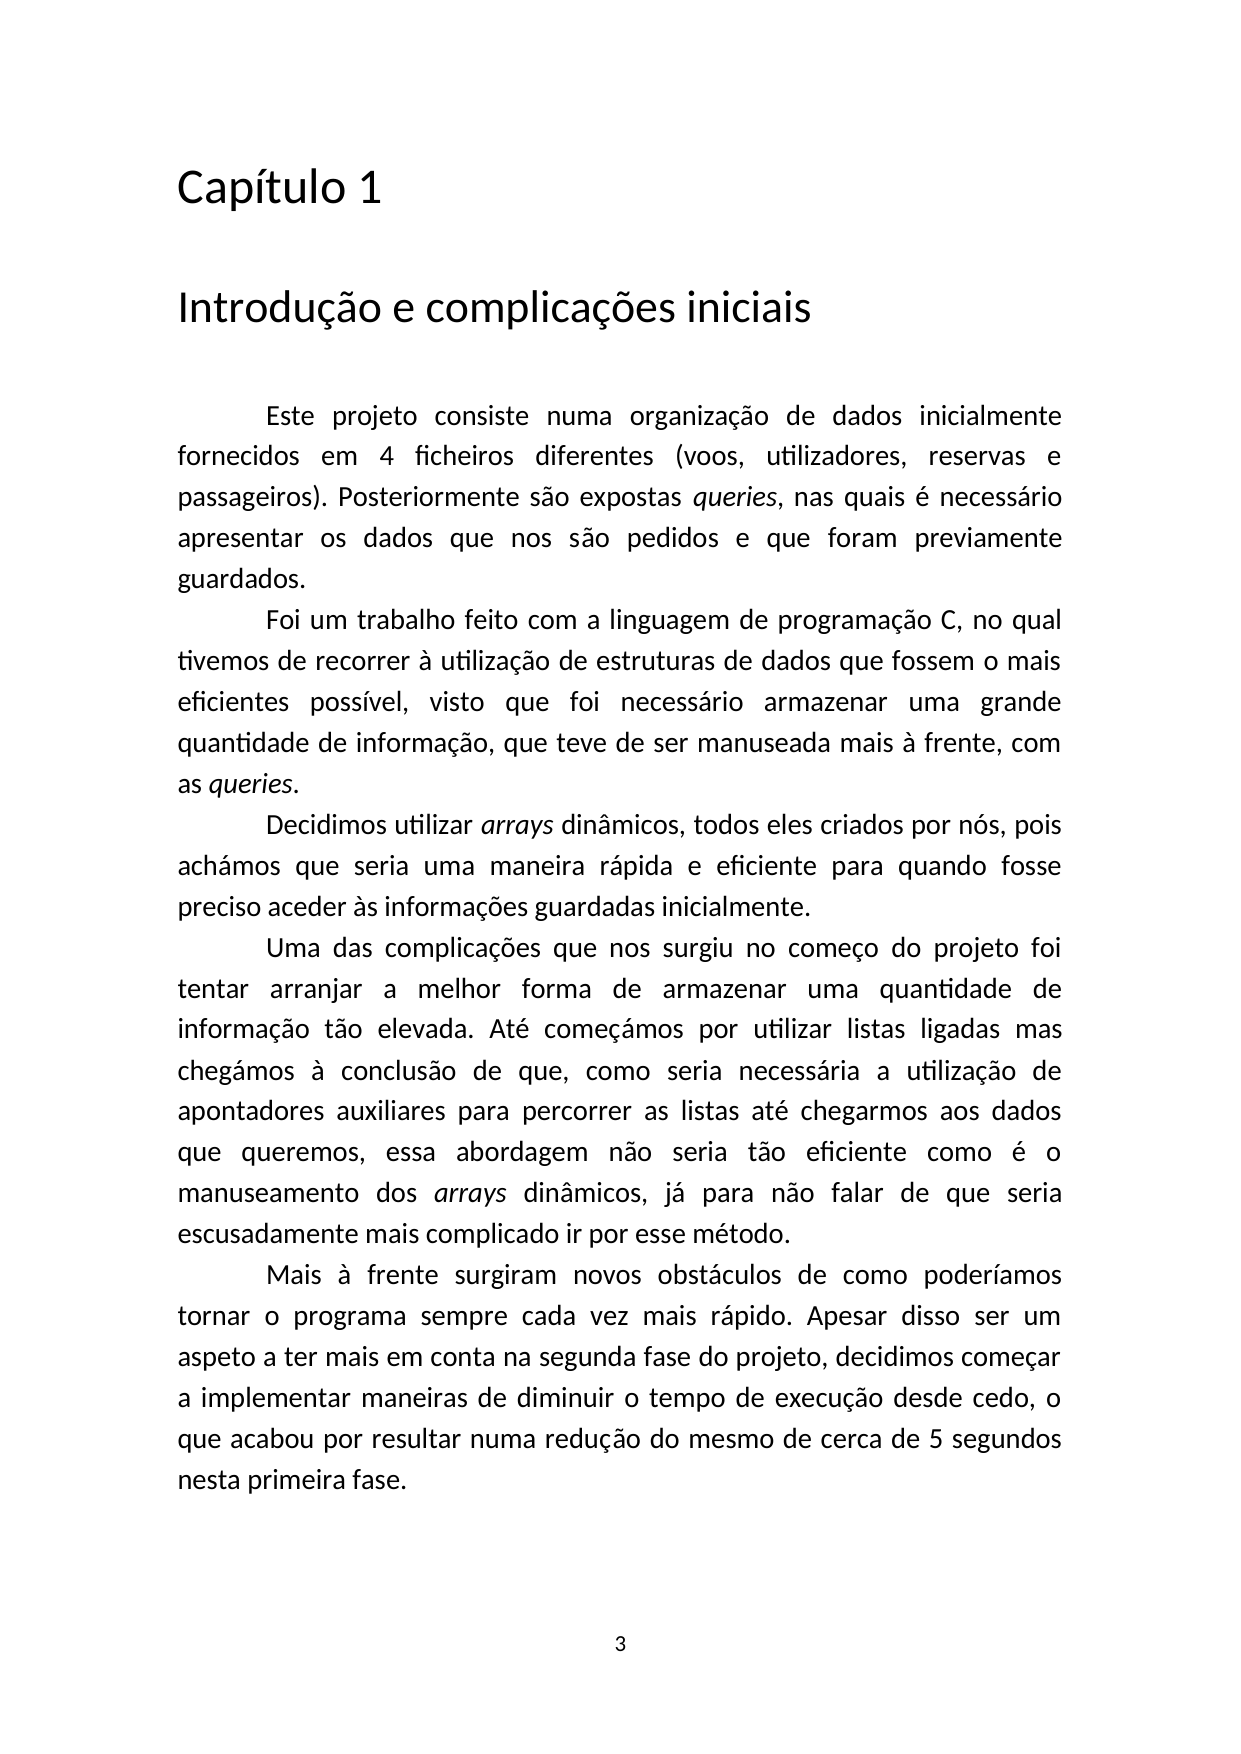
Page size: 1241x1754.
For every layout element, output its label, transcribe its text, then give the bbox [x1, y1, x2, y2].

text Este projeto consiste numa organização de dados inicialmente fornecidos em 4 ficheiros diferentes (voos, utilizadores, reservas e passageiros). Posteriormente são expostas queries, nas quais é necessário apresentar os dados que nos são pedidos e que foram previamente guardados. [177, 397, 1063, 596]
text Uma das complicações que nos surgiu no começo do projeto foi tentar arranjar a melhor forma de armazenar uma quantidade de informação tão elevada. Até começámos por utilizar listas ligadas mas chegámos à conclusão de que, como seria necessária a utilização de apontadores auxiliares para percorrer as listas até chegarmos aos dados que queremos, essa abordagem não seria tão eficiente como é o manuseamento dos arrays dinâmicos, já para não falar de que seria escusadamente mais complicado ir por esse método. [177, 929, 1063, 1251]
text Mais à frente surgiram novos obstáculos de como poderíamos tornar o programa sempre cada vez mais rápido. Apesar disso ser um aspeto a ter mais em conta na segunda fase do projeto, decidimos começar a implementar maneiras de diminuir o tempo de execução desde cedo, o que acabou por resultar numa redução do mesmo de cerca de 5 segundos nesta primeira fase. [177, 1256, 1063, 1497]
text Capítulo 1 [177, 155, 1063, 216]
text Decidimos utilizar arrays dinâmicos, todos eles criados por nós, pois achámos que seria uma maneira rápida e eficiente para quando fosse preciso aceder às informações guardadas inicialmente. [177, 806, 1063, 923]
text Foi um trabalho feito com a linguagem de programação C, no qual tivemos de recorrer à utilização de estruturas de dados que fossem o mais eficientes possível, visto que foi necessário armazenar uma grande quantidade de informação, que teve de ser manuseada mais à frente, com as queries. [177, 601, 1063, 801]
text Introdução e complicações iniciais [177, 278, 1063, 334]
